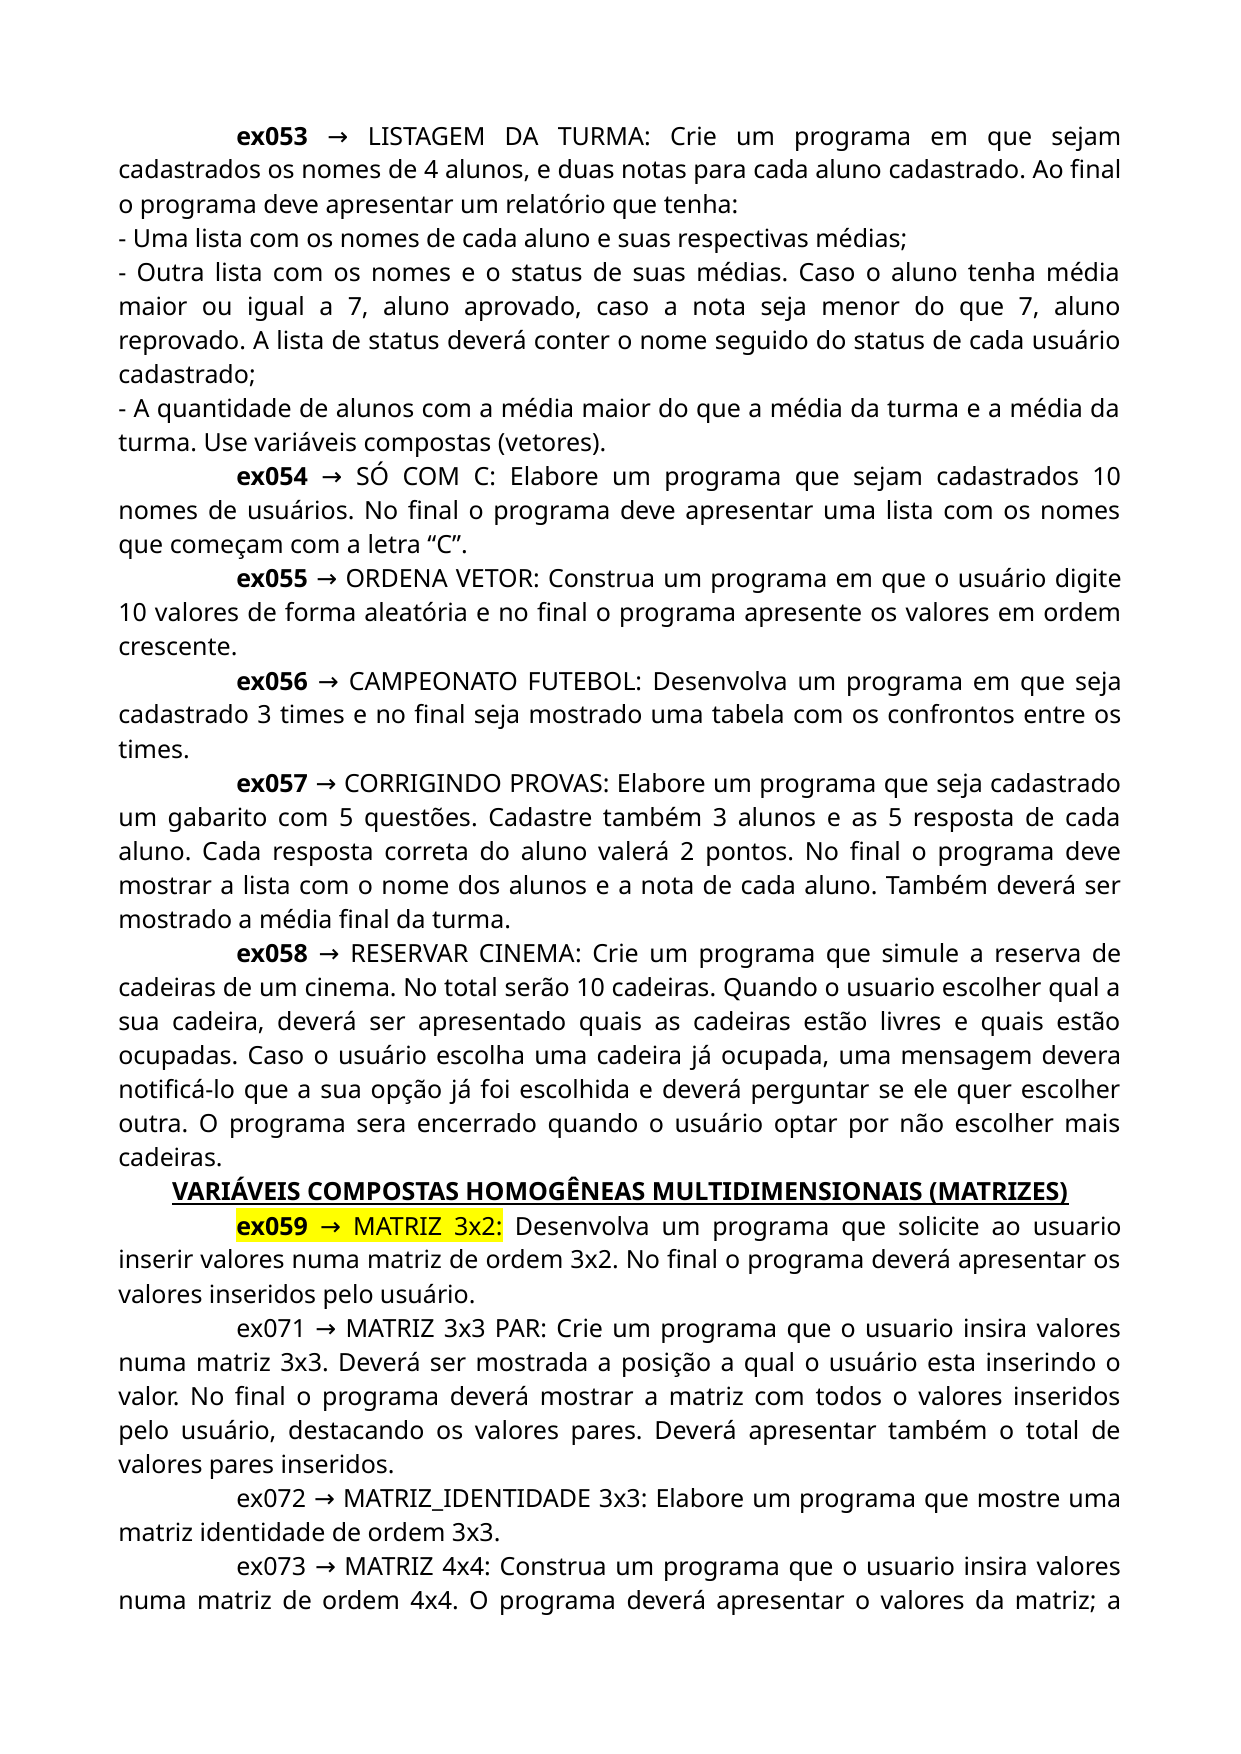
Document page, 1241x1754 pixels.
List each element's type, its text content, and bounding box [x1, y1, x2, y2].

text ex055 → ORDENA VETOR: Construa um programa em que o usuário digite 10 valores de forma aleatória e no final o programa apresente os valores em ordem crescente. [118, 561, 1122, 663]
text ex057 → CORRIGINDO PROVAS: Elabore um programa que seja cadastrado um gabarito com 5 questões. Cadastre também 3 alunos e as 5 resposta de cada aluno. Cada resposta correta do aluno valerá 2 pontos. No final o programa deve mostrar a lista com o nome dos alunos e a nota de cada aluno. Também deverá ser mostrado a média final da turma. [118, 765, 1122, 936]
text ex059 → MATRIZ 3x2: Desenvolva um programa que solicite ao usuario inserir valores numa matriz de ordem 3x2. No final o programa deverá apresentar os valores inseridos pelo usuário. [118, 1208, 1122, 1310]
text ex058 → RESERVAR CINEMA: Crie um programa que simule a reserva de cadeiras de um cinema. No total serão 10 cadeiras. Quando o usuario escolher qual a sua cadeira, deverá ser apresentado quais as cadeiras estão livres e quais estão ocupadas. Caso o usuário escolha uma cadeira já ocupada, uma mensagem devera notificá-lo que a sua opção já foi escolhida e deverá perguntar se ele quer escolher outra. O programa sera encerrado quando o usuário optar por não escolher mais cadeiras. [118, 936, 1122, 1174]
text - Uma lista com os nomes de cada aluno e suas respectivas médias; [118, 220, 1122, 254]
text ex073 → MATRIZ 4x4: Construa um programa que o usuario insira valores numa matriz de ordem 4x4. O programa deverá apresentar o valores da matriz; a [118, 1549, 1122, 1617]
text - Outra lista com os nomes e o status de suas médias. Caso o aluno tenha média maior ou igual a 7, aluno aprovado, caso a nota seja menor do que 7, aluno reprovado. A lista de status deverá conter o nome seguido do status de cada usuário cadastrado; [118, 254, 1122, 391]
text ex056 → CAMPEONATO FUTEBOL: Desenvolva um programa em que seja cadastrado 3 times e no final seja mostrado uma tabela com os confrontos entre os times. [118, 663, 1122, 765]
text ex071 → MATRIZ 3x3 PAR: Crie um programa que o usuario insira valores numa matriz 3x3. Deverá ser mostrada a posição a qual o usuário esta inserindo o valor. No final o programa deverá mostrar a matriz com todos o valores inseridos pelo usuário, destacando os valores pares. Deverá apresentar também o total de valores pares inseridos. [118, 1310, 1122, 1481]
text ex054 → SÓ COM C: Elabore um programa que sejam cadastrados 10 nomes de usuários. No final o programa deve apresentar uma lista com os nomes que começam com a letra “C”. [118, 459, 1122, 561]
text VARIÁVEIS COMPOSTAS HOMOGÊNEAS MULTIDIMENSIONAIS (MATRIZES) [118, 1174, 1122, 1208]
text - A quantidade de alunos com a média maior do que a média da turma e a média da turma. Use variáveis compostas (vetores). [118, 391, 1122, 459]
text ex053 → LISTAGEM DA TURMA: Crie um programa em que sejam cadastrados os nomes de 4 alunos, e duas notas para cada aluno cadastrado. Ao final o programa deve apresentar um relatório que tenha: [118, 118, 1122, 220]
text ex072 → MATRIZ_IDENTIDADE 3x3: Elabore um programa que mostre uma matriz identidade de ordem 3x3. [118, 1481, 1122, 1549]
